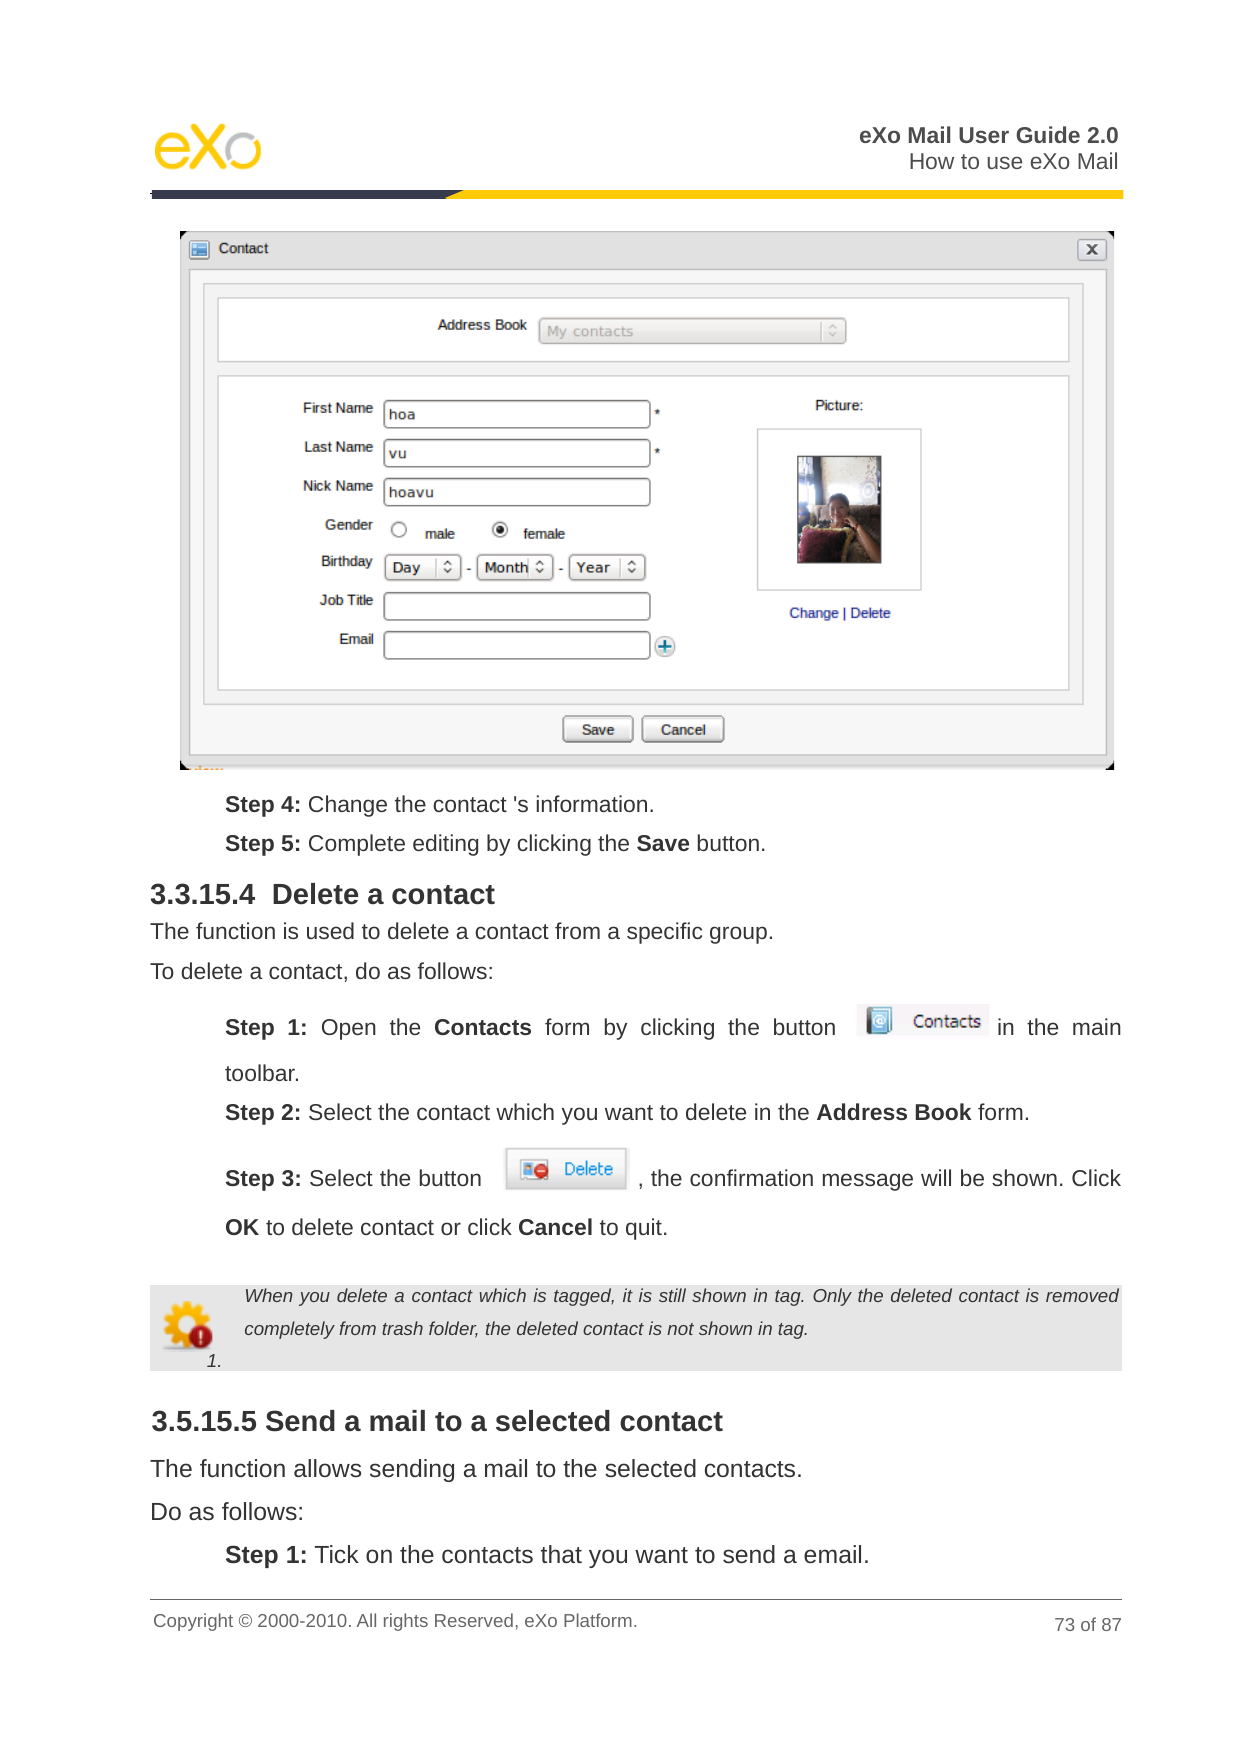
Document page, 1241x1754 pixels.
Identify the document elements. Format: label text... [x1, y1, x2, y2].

list Step 2: Select the contact which you want to delete in the Address Book form. [187, 1099, 1122, 1125]
picture [155, 123, 262, 170]
picture [162, 1301, 213, 1352]
list Step 5: Complete editing by clicking the Save button. [187, 830, 1122, 856]
picture [856, 1004, 990, 1039]
list Step 4: Change the contact 's information. [187, 223, 1122, 817]
picture [151, 190, 1124, 199]
subtitle Delete a contact [150, 877, 1122, 911]
list Step 1: Tick on the contacts that you want to send a email. [187, 1540, 1122, 1568]
list Step 3: Select the button , the confirmation message will be shown. Click OK to delete contact or click Cancel to quit. [187, 1138, 1122, 1240]
picture [180, 231, 1115, 770]
table_header [150, 1285, 243, 1371]
table_header When you delete a contact which is tagged, it is still shown in tag. Only the deleted contact is removed completely from trash folder, the deleted contact is not shown in tag. [243, 1285, 1122, 1371]
text The function allows sending a mail to the selected contacts. [150, 1454, 1122, 1483]
text Do as follows: [150, 1497, 1122, 1525]
picture [503, 1146, 630, 1193]
text To delete a contact, do as follows: [150, 958, 1122, 984]
text The function is used to delete a contact from a specific group. [150, 918, 1122, 944]
list 3.5.15.5 Send a mail to a selected contact [49, 1404, 1122, 1437]
list Step 1: Open the Contacts form by clicking the button in the main toolbar. [187, 997, 1122, 1086]
